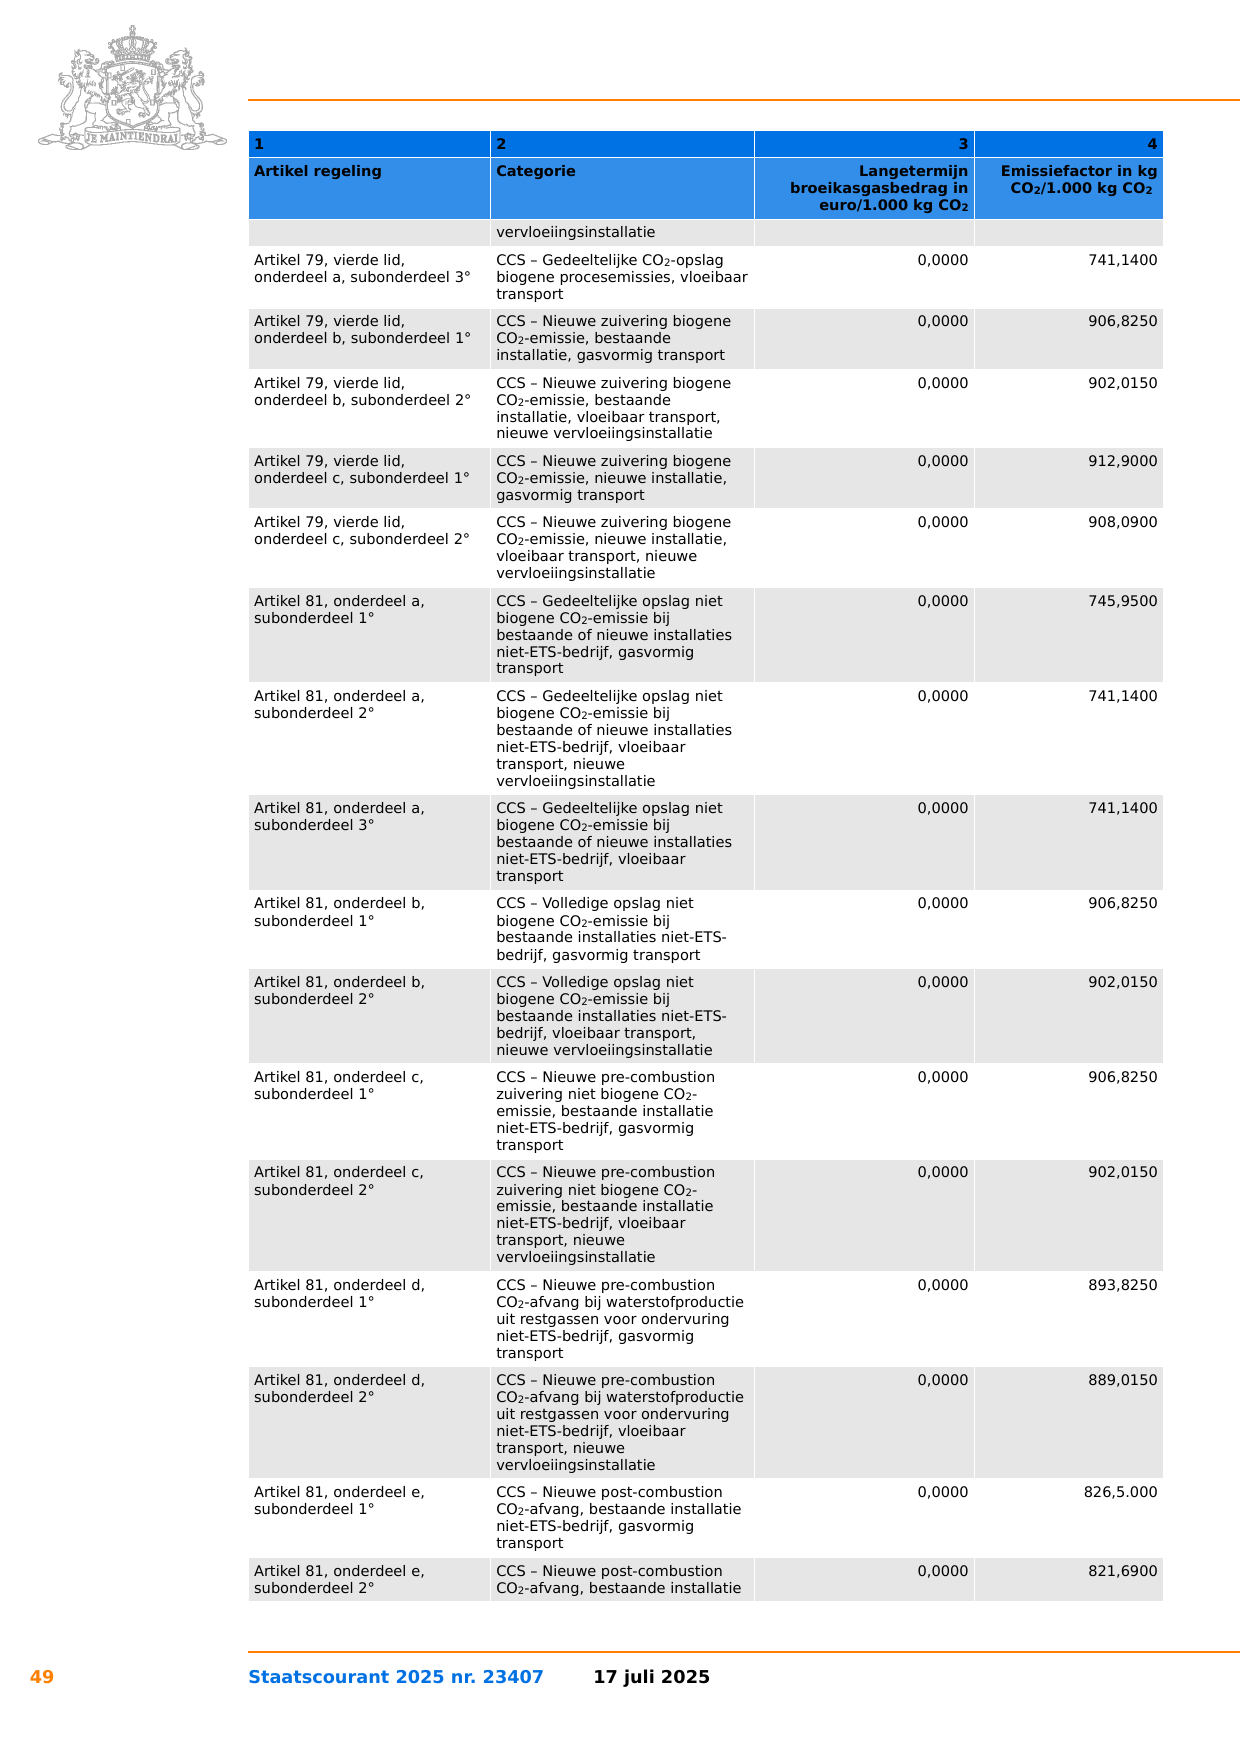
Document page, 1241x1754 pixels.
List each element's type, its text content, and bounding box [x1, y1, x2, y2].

table_cell 912,9000 [975, 448, 1163, 508]
table_cell Artikel 81, onderdeel b, subonderdeel 2° [249, 969, 490, 1063]
table_cell CCS – Nieuwe pre-combustion zuivering niet biogene CO2-emissie, bestaande installatie niet-ETS-bedrijf, gasvormig transport [491, 1064, 754, 1159]
table_cell Artikel 81, onderdeel a, subonderdeel 2° [249, 683, 490, 794]
table_cell Artikel 79, vierde lid, onderdeel c, subonderdeel 2° [249, 510, 490, 587]
table_cell Artikel 81, onderdeel b, subonderdeel 1° [249, 891, 490, 968]
table_cell Artikel 81, onderdeel e, subonderdeel 1° [249, 1480, 490, 1557]
table_cell CCS – Gedeeltelijke opslag niet biogene CO2-emissie bij bestaande of nieuwe installaties niet-ETS-bedrijf, gasvormig transport [491, 588, 754, 682]
table_cell [249, 220, 490, 246]
table_cell 0,0000 [755, 891, 974, 968]
table_header 1 [249, 131, 490, 157]
table_cell 893,8250 [975, 1272, 1163, 1366]
table_cell 745,9500 [975, 588, 1163, 682]
table_cell CCS – Gedeeltelijke opslag niet biogene CO2-emissie bij bestaande of nieuwe installaties niet-ETS-bedrijf, vloeibaar transport, nieuwe vervloeiingsinstallatie [491, 683, 754, 794]
table_cell 908,0900 [975, 510, 1163, 587]
table_cell 0,0000 [755, 1558, 974, 1601]
table_cell 741,1400 [975, 683, 1163, 794]
table_cell CCS – Volledige opslag niet biogene CO2-emissie bij bestaande installaties niet-ETS-bedrijf, vloeibaar transport, nieuwe vervloeiingsinstallatie [491, 969, 754, 1063]
table_cell 0,0000 [755, 588, 974, 682]
table_cell 902,0150 [975, 1160, 1163, 1271]
table_header 3 [755, 131, 974, 157]
table_cell CCS – Gedeeltelijke CO2-opslag biogene procesemissies, vloeibaar transport [491, 247, 754, 307]
table_cell Categorie [491, 158, 754, 219]
table_cell [755, 220, 974, 246]
table_cell Artikel 81, onderdeel d, subonderdeel 2° [249, 1367, 490, 1478]
table_cell Emissiefactor in kg CO2/1.000 kg CO2 [975, 158, 1163, 219]
table_cell CCS – Nieuwe post-combustion CO2-afvang, bestaande installatie [491, 1558, 754, 1601]
table_cell CCS – Volledige opslag niet biogene CO2-emissie bij bestaande installaties niet-ETS-bedrijf, gasvormig transport [491, 891, 754, 968]
table_cell 741,1400 [975, 247, 1163, 307]
table_cell 0,0000 [755, 795, 974, 890]
table_cell Artikel 79, vierde lid, onderdeel b, subonderdeel 1° [249, 309, 490, 369]
table_cell Artikel regeling [249, 158, 490, 219]
table_cell 0,0000 [755, 1160, 974, 1271]
table_cell Artikel 81, onderdeel c, subonderdeel 1° [249, 1064, 490, 1159]
table_cell 902,0150 [975, 969, 1163, 1063]
table_cell 906,8250 [975, 1064, 1163, 1159]
table_cell CCS – Nieuwe pre-combustion CO2-afvang bij waterstofproductie uit restgassen voor ondervuring niet-ETS-bedrijf, vloeibaar transport, nieuwe vervloeiingsinstallatie [491, 1367, 754, 1478]
table_cell 0,0000 [755, 1064, 974, 1159]
table_cell Artikel 79, vierde lid, onderdeel a, subonderdeel 3° [249, 247, 490, 307]
table_cell Artikel 81, onderdeel a, subonderdeel 3° [249, 795, 490, 890]
table_cell 821,6900 [975, 1558, 1163, 1601]
table_cell CCS – Nieuwe zuivering biogene CO2-emissie, nieuwe installatie, gasvormig transport [491, 448, 754, 508]
table_cell 0,0000 [755, 247, 974, 307]
table_cell Artikel 81, onderdeel a, subonderdeel 1° [249, 588, 490, 682]
table_cell Artikel 81, onderdeel d, subonderdeel 1° [249, 1272, 490, 1366]
table_cell 889,0150 [975, 1367, 1163, 1478]
table_cell 902,0150 [975, 370, 1163, 447]
table_cell 0,0000 [755, 1367, 974, 1478]
table_cell CCS – Nieuwe zuivering biogene CO2-emissie, bestaande installatie, gasvormig transport [491, 309, 754, 369]
table_cell CCS – Nieuwe pre-combustion zuivering niet biogene CO2-emissie, bestaande installatie niet-ETS-bedrijf, vloeibaar transport, nieuwe vervloeiingsinstallatie [491, 1160, 754, 1271]
table_cell 741,1400 [975, 795, 1163, 890]
table_cell 0,0000 [755, 1480, 974, 1557]
table_cell Artikel 79, vierde lid, onderdeel b, subonderdeel 2° [249, 370, 490, 447]
table_cell Langetermijn broeikasgasbedrag in euro/1.000 kg CO2 [755, 158, 974, 219]
table_cell 906,8250 [975, 309, 1163, 369]
table_header 4 [975, 131, 1163, 157]
table_cell 0,0000 [755, 309, 974, 369]
table_cell CCS – Nieuwe pre-combustion CO2-afvang bij waterstofproductie uit restgassen voor ondervuring niet-ETS-bedrijf, gasvormig transport [491, 1272, 754, 1366]
table_cell CCS – Gedeeltelijke opslag niet biogene CO2-emissie bij bestaande of nieuwe installaties niet-ETS-bedrijf, vloeibaar transport [491, 795, 754, 890]
table_cell CCS – Nieuwe post-combustion CO2-afvang, bestaande installatie niet-ETS-bedrijf, gasvormig transport [491, 1480, 754, 1557]
table_cell 0,0000 [755, 1272, 974, 1366]
table_cell Artikel 81, onderdeel e, subonderdeel 2° [249, 1558, 490, 1601]
table_cell 0,0000 [755, 683, 974, 794]
table_cell CCS – Nieuwe zuivering biogene CO2-emissie, bestaande installatie, vloeibaar transport, nieuwe vervloeiingsinstallatie [491, 370, 754, 447]
table_header 2 [491, 131, 754, 157]
table_cell Artikel 79, vierde lid, onderdeel c, subonderdeel 1° [249, 448, 490, 508]
table_cell 0,0000 [755, 370, 974, 447]
table_cell 826,5.000 [975, 1480, 1163, 1557]
table_cell vervloeiingsinstallatie [491, 220, 754, 246]
table_cell Artikel 81, onderdeel c, subonderdeel 2° [249, 1160, 490, 1271]
table_cell 0,0000 [755, 448, 974, 508]
table_cell 906,8250 [975, 891, 1163, 968]
table_cell 0,0000 [755, 510, 974, 587]
table_cell CCS – Nieuwe zuivering biogene CO2-emissie, nieuwe installatie, vloeibaar transport, nieuwe vervloeiingsinstallatie [491, 510, 754, 587]
table_cell 0,0000 [755, 969, 974, 1063]
picture [38, 25, 227, 150]
table_cell [975, 220, 1163, 246]
